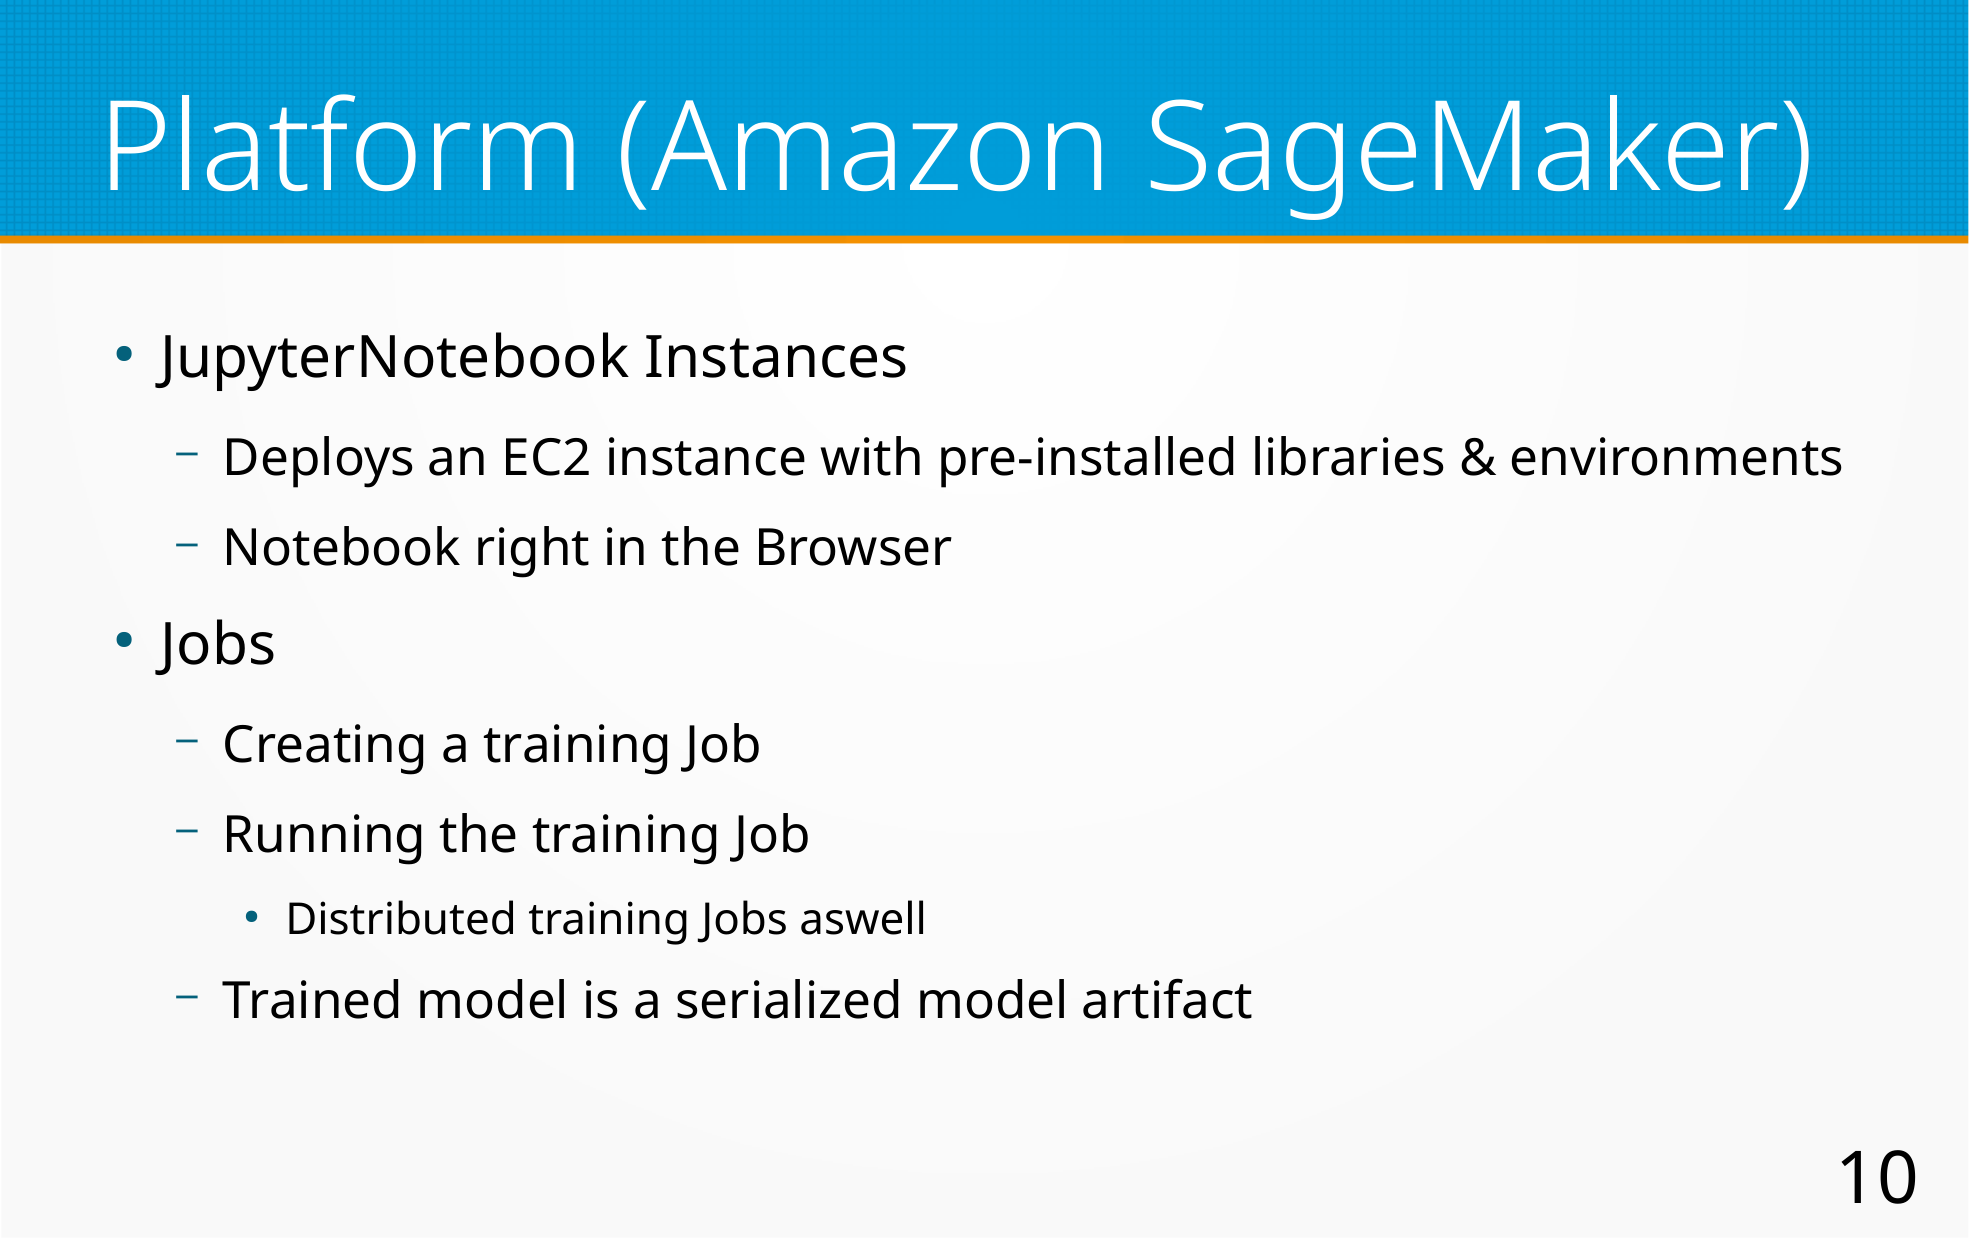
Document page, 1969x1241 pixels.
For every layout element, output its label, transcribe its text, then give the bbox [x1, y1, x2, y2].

text_box 10 [1830, 1127, 1966, 1224]
picture [0, 236, 1969, 1241]
list JupyterNotebook Instances Deploys an EC2 instance with pre-installed libraries & environments Notebook right in the Browser Jobs Creating a training Job Running the training Job Distributed training Jobs aswell Trained model is a serialized model artifact [98, 315, 1861, 1081]
title Platform (Amazon SageMaker) [98, 19, 1870, 227]
